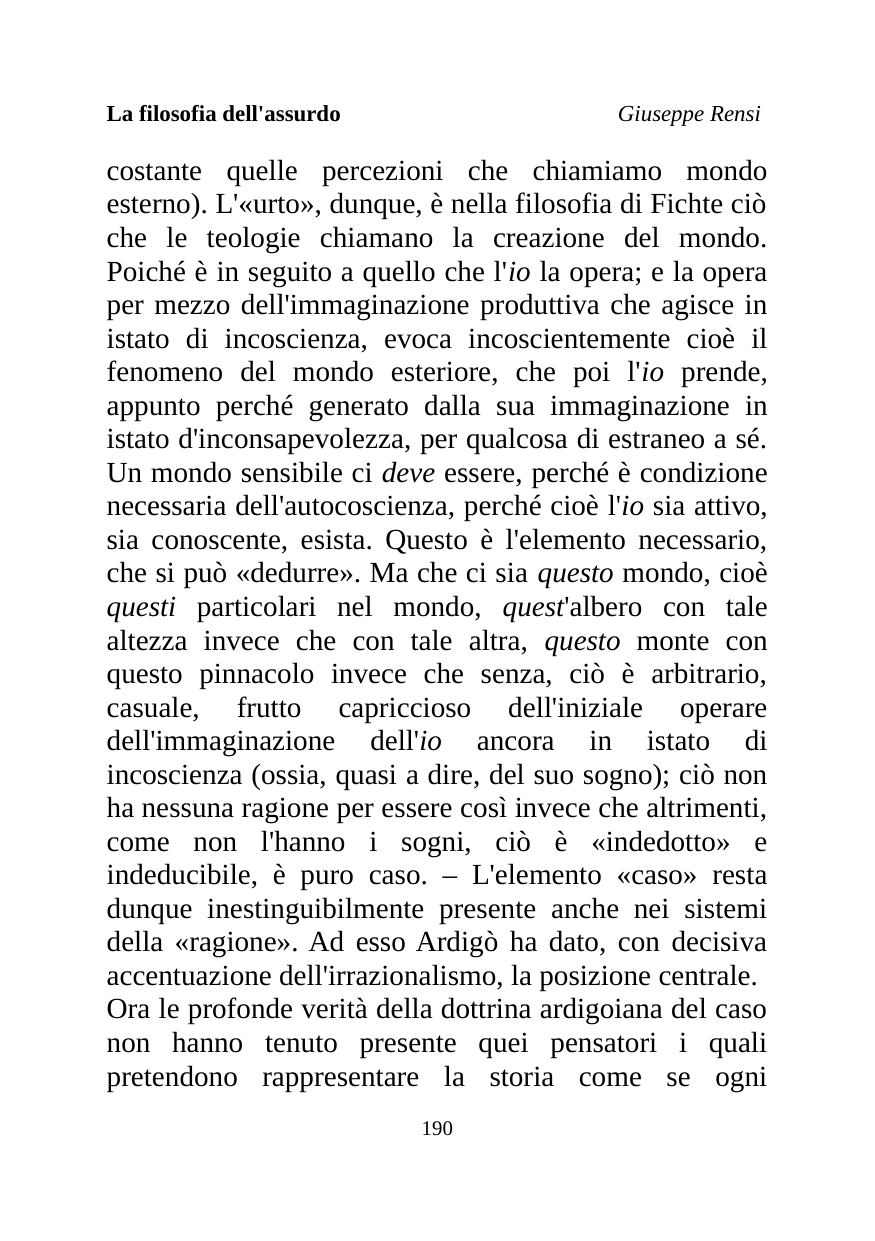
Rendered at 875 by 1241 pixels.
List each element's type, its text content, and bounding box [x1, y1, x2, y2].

text costante quelle percezioni che chiamiamo mondo esterno). L'«urto», dunque, è nella filosofia di Fichte ciò che le teologie chiamano la creazione del mondo. Poiché è in seguito a quello che l'io la opera; e la opera per mezzo dell'immaginazione produttiva che agisce in istato di incoscienza, evoca incoscientemente cioè il fenomeno del mondo esteriore, che poi l'io prende, appunto perché generato dalla sua immaginazione in istato d'inconsapevolezza, per qualcosa di estraneo a sé. Un mondo sensibile ci deve essere, perché è condizione necessaria dell'autocoscienza, perché cioè l'io sia attivo, sia conoscente, esista. Questo è l'elemento necessario, che si può «dedurre». Ma che ci sia questo mondo, cioè questi particolari nel mondo, quest'albero con tale altezza invece che con tale altra, questo monte con questo pinnacolo invece che senza, ciò è arbitrario, casuale, frutto capriccioso dell'iniziale operare dell'immaginazione dell'io ancora in istato di incoscienza (ossia, quasi a dire, del suo sogno); ciò non ha nessuna ragione per essere così invece che altrimenti, come non l'hanno i sogni, ciò è «indedotto» e indeducibile, è puro caso. – L'elemento «caso» resta dunque inestinguibilmente presente anche nei sistemi della «ragione». Ad esso Ardigò ha dato, con decisiva accentuazione dell'irrazionalismo, la posizione centrale. [106, 153, 768, 992]
text Ora le profonde verità della dottrina ardigoiana del caso non hanno tenuto presente quei pensatori i quali pretendono rappresentare la storia come se ogni [106, 992, 768, 1092]
